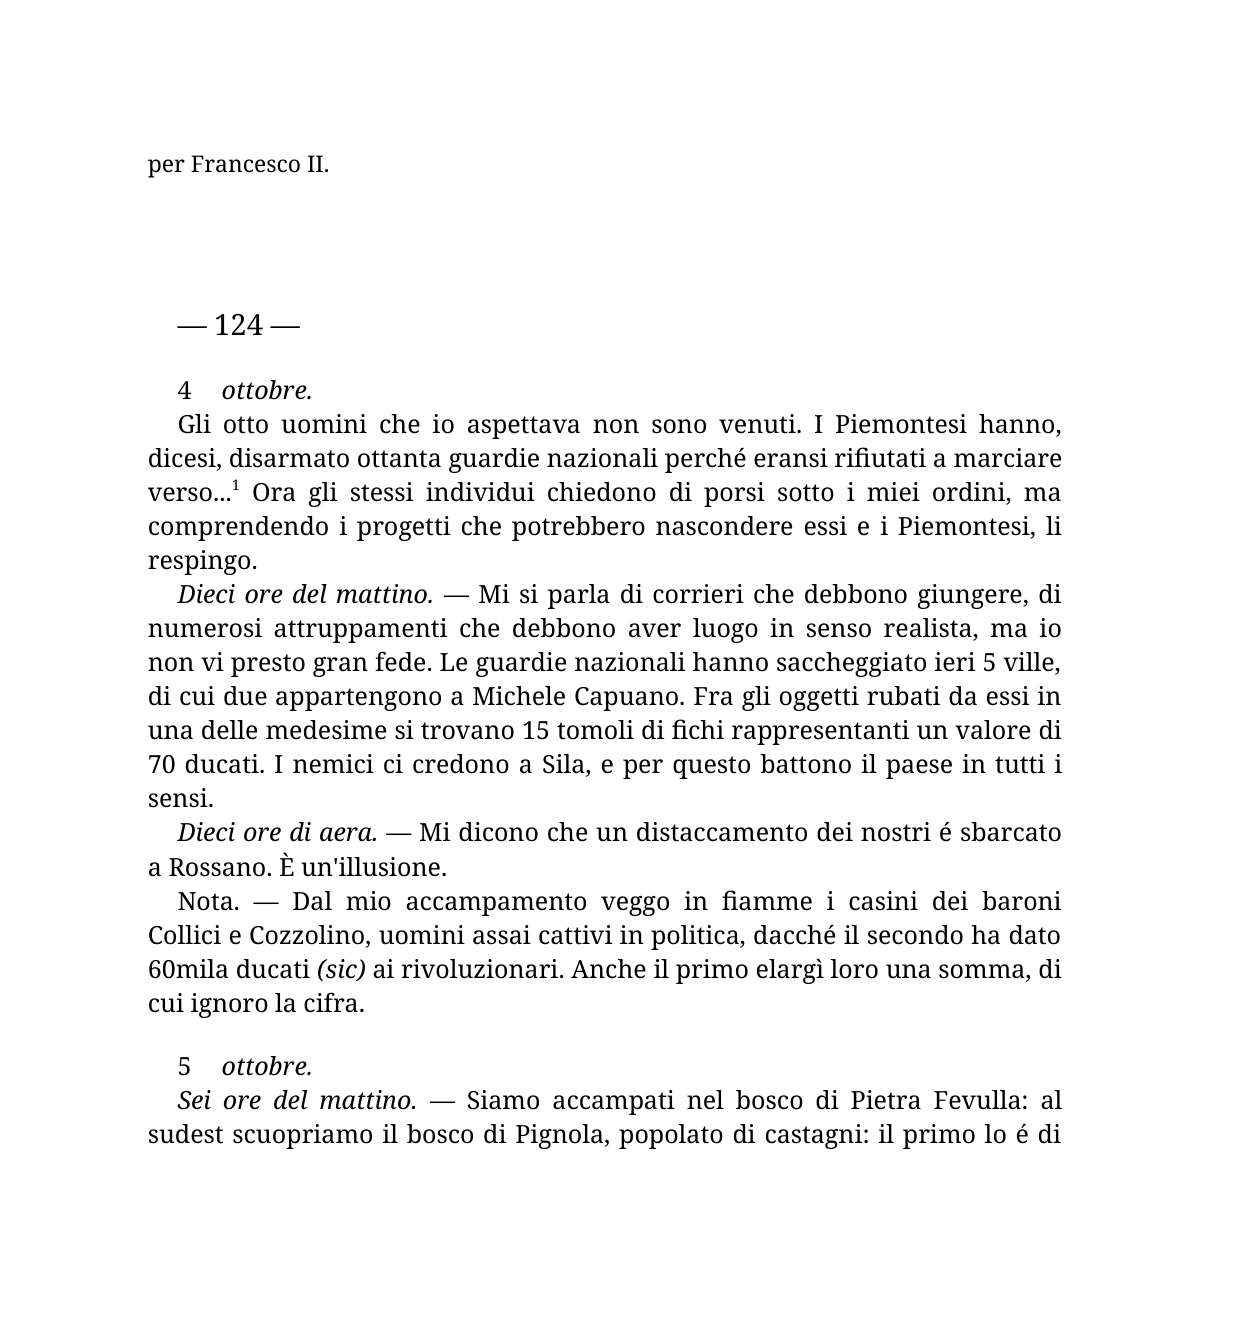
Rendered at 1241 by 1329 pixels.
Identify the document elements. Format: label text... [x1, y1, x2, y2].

text Dieci ore di aera. — Mi dicono che un distaccamento dei nostri é sbarcato a Rossano. È un'illusione. [148, 815, 1063, 883]
text Sei ore del mattino. — Siamo accampati nel bosco di Pietra Fevulla: al sudest scuopriamo il bosco di Pignola, popolato di castagni: il primo lo é di [148, 1082, 1063, 1150]
text per Francesco II. [148, 148, 1063, 179]
text 5 ottobre. [148, 1048, 1063, 1082]
text 4 ottobre. [148, 372, 1063, 406]
text Nota. — Dal mio accampamento veggo in fiamme i casini dei baroni Collici e Cozzolino, uomini assai cattivi in politica, dacché il secondo ha dato 60mila ducati (sic) ai rivoluzionari. Anche il primo elargì loro una somma, di cui ignoro la cifra. [148, 883, 1063, 1019]
text — 124 — [148, 304, 1063, 343]
text Dieci ore del mattino. — Mi si parla di corrieri che debbono giungere, di numerosi attruppamenti che debbono aver luogo in senso realista, ma io non vi presto gran fede. Le guardie nazionali hanno saccheggiato ieri 5 ville, di cui due appartengono a Michele Capuano. Fra gli oggetti rubati da essi in una delle medesime si trovano 15 tomoli di fichi rappresentanti un valore di 70 ducati. I nemici ci credono a Sila, e per questo battono il paese in tutti i sensi. [148, 577, 1063, 815]
text Gli otto uomini che io aspettava non sono venuti. I Piemontesi hanno, dicesi, disarmato ottanta guardie nazionali perché eransi rifiutati a marciare verso...1 Ora gli stessi individui chiedono di porsi sotto i miei ordini, ma comprendendo i progetti che potrebbero nascondere essi e i Piemontesi, li respingo. [148, 406, 1063, 577]
